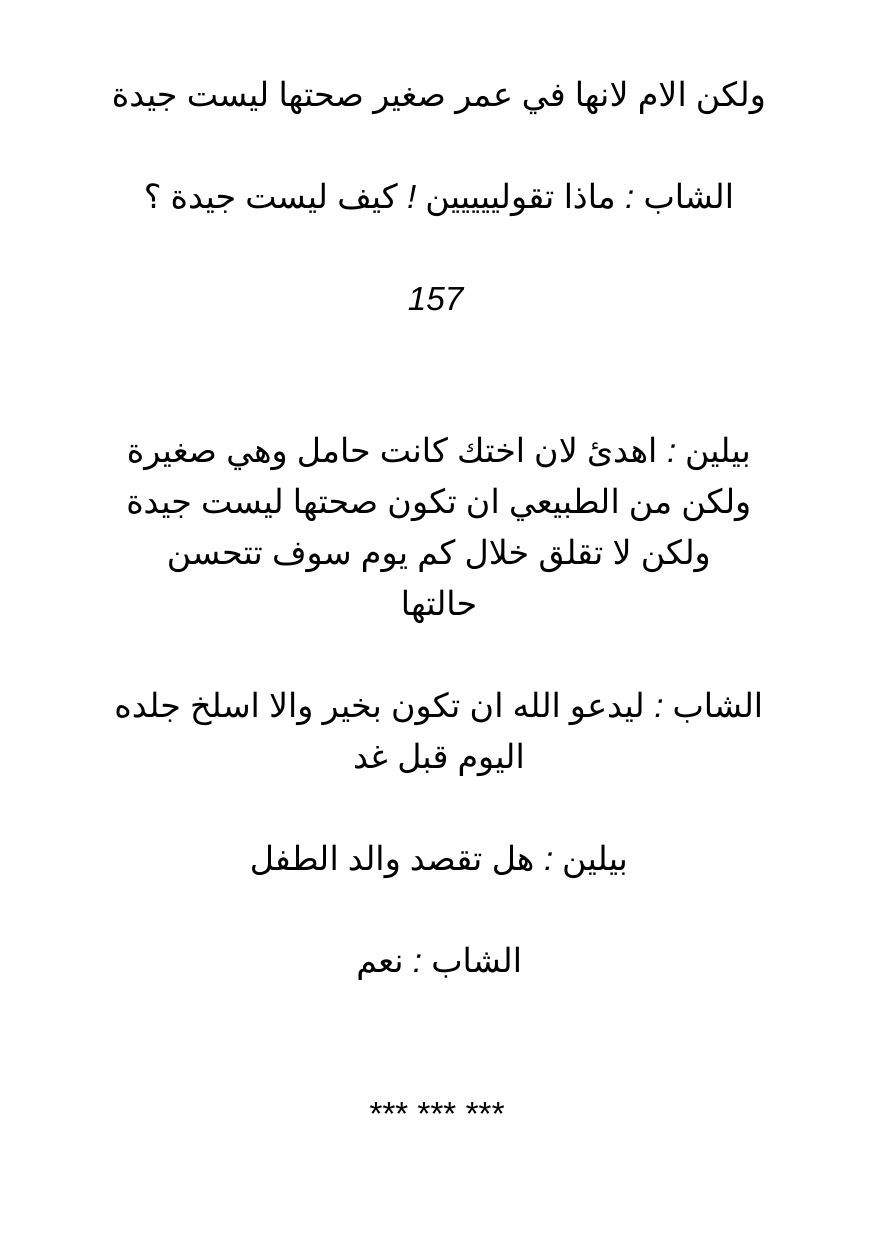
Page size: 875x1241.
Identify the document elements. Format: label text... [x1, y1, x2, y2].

text بيلين : هل تقصد والد الطفل [75, 839, 799, 877]
text ولكن الام لانها في عمر صغير صحتها ليست جيدة [75, 75, 799, 113]
text ولكن لا تقلق خلال كم يوم سوف تتحسن [75, 533, 799, 572]
text الشاب : نعم [75, 941, 799, 979]
text حالتها [75, 584, 799, 623]
text *** *** *** [75, 1094, 799, 1132]
text بيلين : اهدئ لان اختك كانت حامل وهي صغيرة [75, 432, 799, 470]
text 157 [75, 279, 799, 317]
text ولكن من الطبيعي ان تكون صحتها ليست جيدة [75, 482, 799, 521]
text الشاب : ماذا تقولييييين ! كيف ليست جيدة ؟ [75, 177, 799, 215]
text الشاب : ليدعو الله ان تكون بخير والا اسلخ جلده [75, 686, 799, 725]
text اليوم قبل غد [75, 737, 799, 776]
